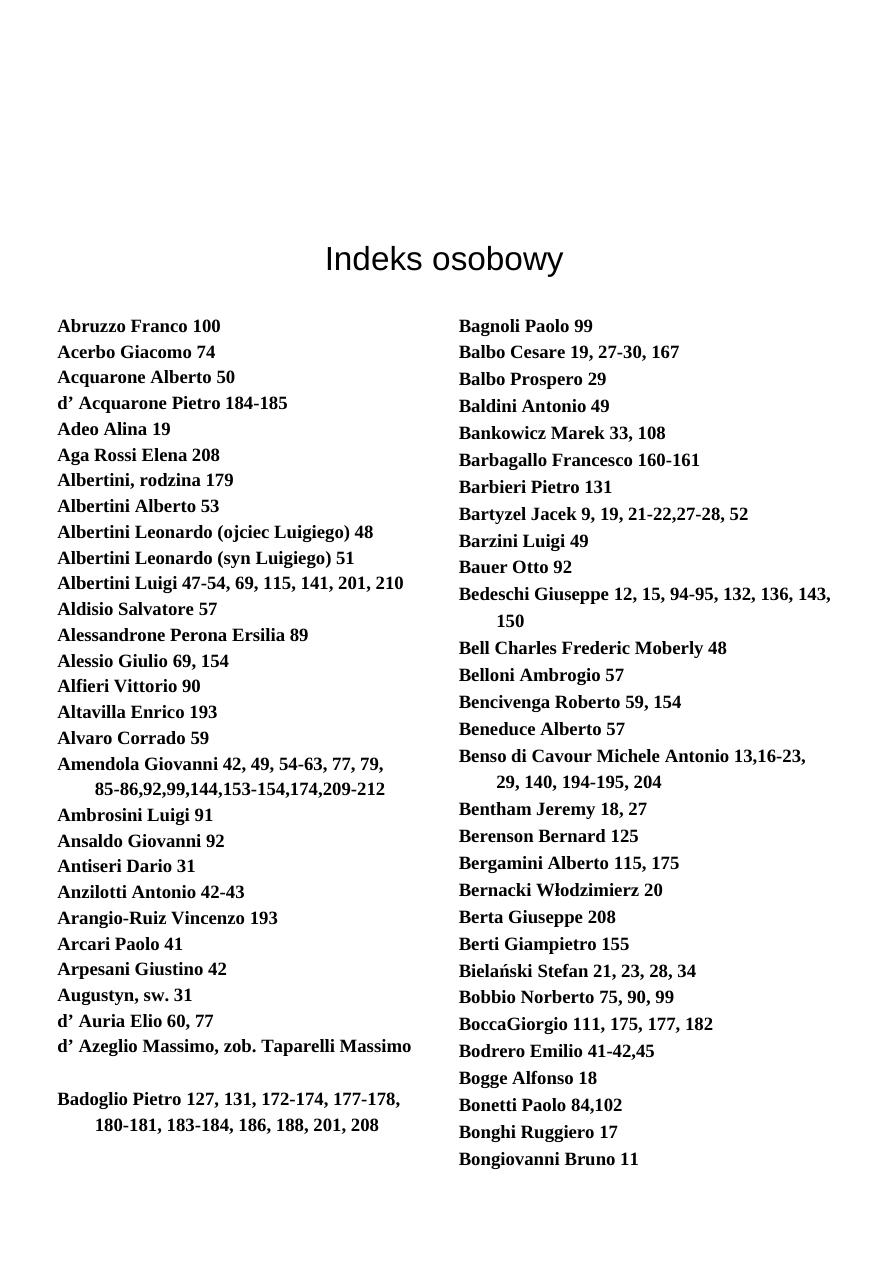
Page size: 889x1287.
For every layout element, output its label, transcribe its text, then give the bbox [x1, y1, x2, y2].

text Berta Giuseppe 208 [458, 906, 831, 927]
text Alessio Giulio 69, 154 [57, 649, 429, 671]
text Amendola Giovanni 42, 49, 54-63, 77, 79, [57, 752, 429, 774]
text Bodrero Emilio 41-42,45 [458, 1040, 831, 1062]
text d’ Azeglio Massimo, zob. Taparelli Massimo [57, 1035, 429, 1057]
text Altavilla Enrico 193 [57, 701, 429, 722]
text Bauer Otto 92 [458, 556, 831, 578]
text Antiseri Dario 31 [57, 855, 429, 877]
subtitle Indeks osobowy [57, 239, 831, 278]
text d’ Auria Elio 60, 77 [57, 1010, 429, 1031]
text Barbieri Pietro 131 [458, 476, 831, 497]
text Acquarone Alberto 50 [57, 366, 429, 388]
text Bankowicz Marek 33, 108 [458, 422, 831, 443]
text BoccaGiorgio 111, 175, 177, 182 [458, 1013, 831, 1035]
text Benso di Cavour Michele Antonio 13,16-23, [458, 744, 831, 766]
text Baldini Antonio 49 [458, 395, 831, 417]
text Anzilotti Antonio 42-43 [57, 881, 429, 903]
text Beneduce Alberto 57 [458, 718, 831, 739]
text Bartyzel Jacek 9, 19, 21-22,27-28, 52 [458, 503, 831, 524]
text Bernacki Włodzimierz 20 [458, 879, 831, 900]
text Bonghi Ruggiero 17 [458, 1121, 831, 1142]
text Bentham Jeremy 18, 27 [458, 798, 831, 820]
text Arpesani Giustino 42 [57, 958, 429, 980]
text 85-86,92,99,144,153-154,174,209-212 [57, 778, 429, 800]
text Belloni Ambrogio 57 [458, 664, 831, 685]
text Albertini Alberto 53 [57, 495, 429, 517]
text Ambrosini Luigi 91 [57, 804, 429, 825]
text Albertini Leonardo (syn Luigiego) 51 [57, 547, 429, 568]
text Bencivenga Roberto 59, 154 [458, 691, 831, 712]
text Bongiovanni Bruno 11 [458, 1148, 831, 1169]
text Albertini Leonardo (ojciec Luigiego) 48 [57, 521, 429, 542]
text Bobbio Norberto 75, 90, 99 [458, 986, 831, 1008]
text Arcari Paolo 41 [57, 932, 429, 954]
text d’ Acquarone Pietro 184-185 [57, 392, 429, 414]
text 29, 140, 194-195, 204 [458, 771, 831, 793]
text Bergamini Alberto 115, 175 [458, 852, 831, 873]
text Alfieri Vittorio 90 [57, 675, 429, 697]
text Alessandrone Perona Ersilia 89 [57, 624, 429, 645]
text Alvaro Corrado 59 [57, 727, 429, 748]
text Ansaldo Giovanni 92 [57, 829, 429, 851]
text Berti Giampietro 155 [458, 933, 831, 954]
text Albertini, rodzina 179 [57, 469, 429, 491]
text Bagnoli Paolo 99 [458, 314, 831, 336]
text Bogge Alfonso 18 [458, 1067, 831, 1088]
text Aldisio Salvatore 57 [57, 598, 429, 619]
text Bell Charles Frederic Moberly 48 [458, 637, 831, 658]
text Aga Rossi Elena 208 [57, 444, 429, 465]
text 180-181, 183-184, 186, 188, 201, 208 [57, 1114, 429, 1136]
text Abruzzo Franco 100 [57, 315, 429, 337]
text Balbo Cesare 19, 27-30, 167 [458, 341, 831, 363]
text Barbagallo Francesco 160-161 [458, 449, 831, 470]
text Badoglio Pietro 127, 131, 172-174, 177-178, [57, 1088, 429, 1110]
text Bielański Stefan 21, 23, 28, 34 [458, 959, 831, 981]
text Albertini Luigi 47-54, 69, 115, 141, 201, 210 [57, 572, 429, 594]
text Bonetti Paolo 84,102 [458, 1094, 831, 1115]
text Barzini Luigi 49 [458, 529, 831, 551]
text Balbo Prospero 29 [458, 368, 831, 390]
text Acerbo Giacomo 74 [57, 341, 429, 362]
text Adeo Alina 19 [57, 418, 429, 439]
text Bedeschi Giuseppe 12, 15, 94-95, 132, 136, 143, 150 [458, 583, 831, 632]
text Berenson Bernard 125 [458, 825, 831, 847]
text Arangio-Ruiz Vincenzo 193 [57, 907, 429, 928]
text Augustyn, sw. 31 [57, 984, 429, 1006]
